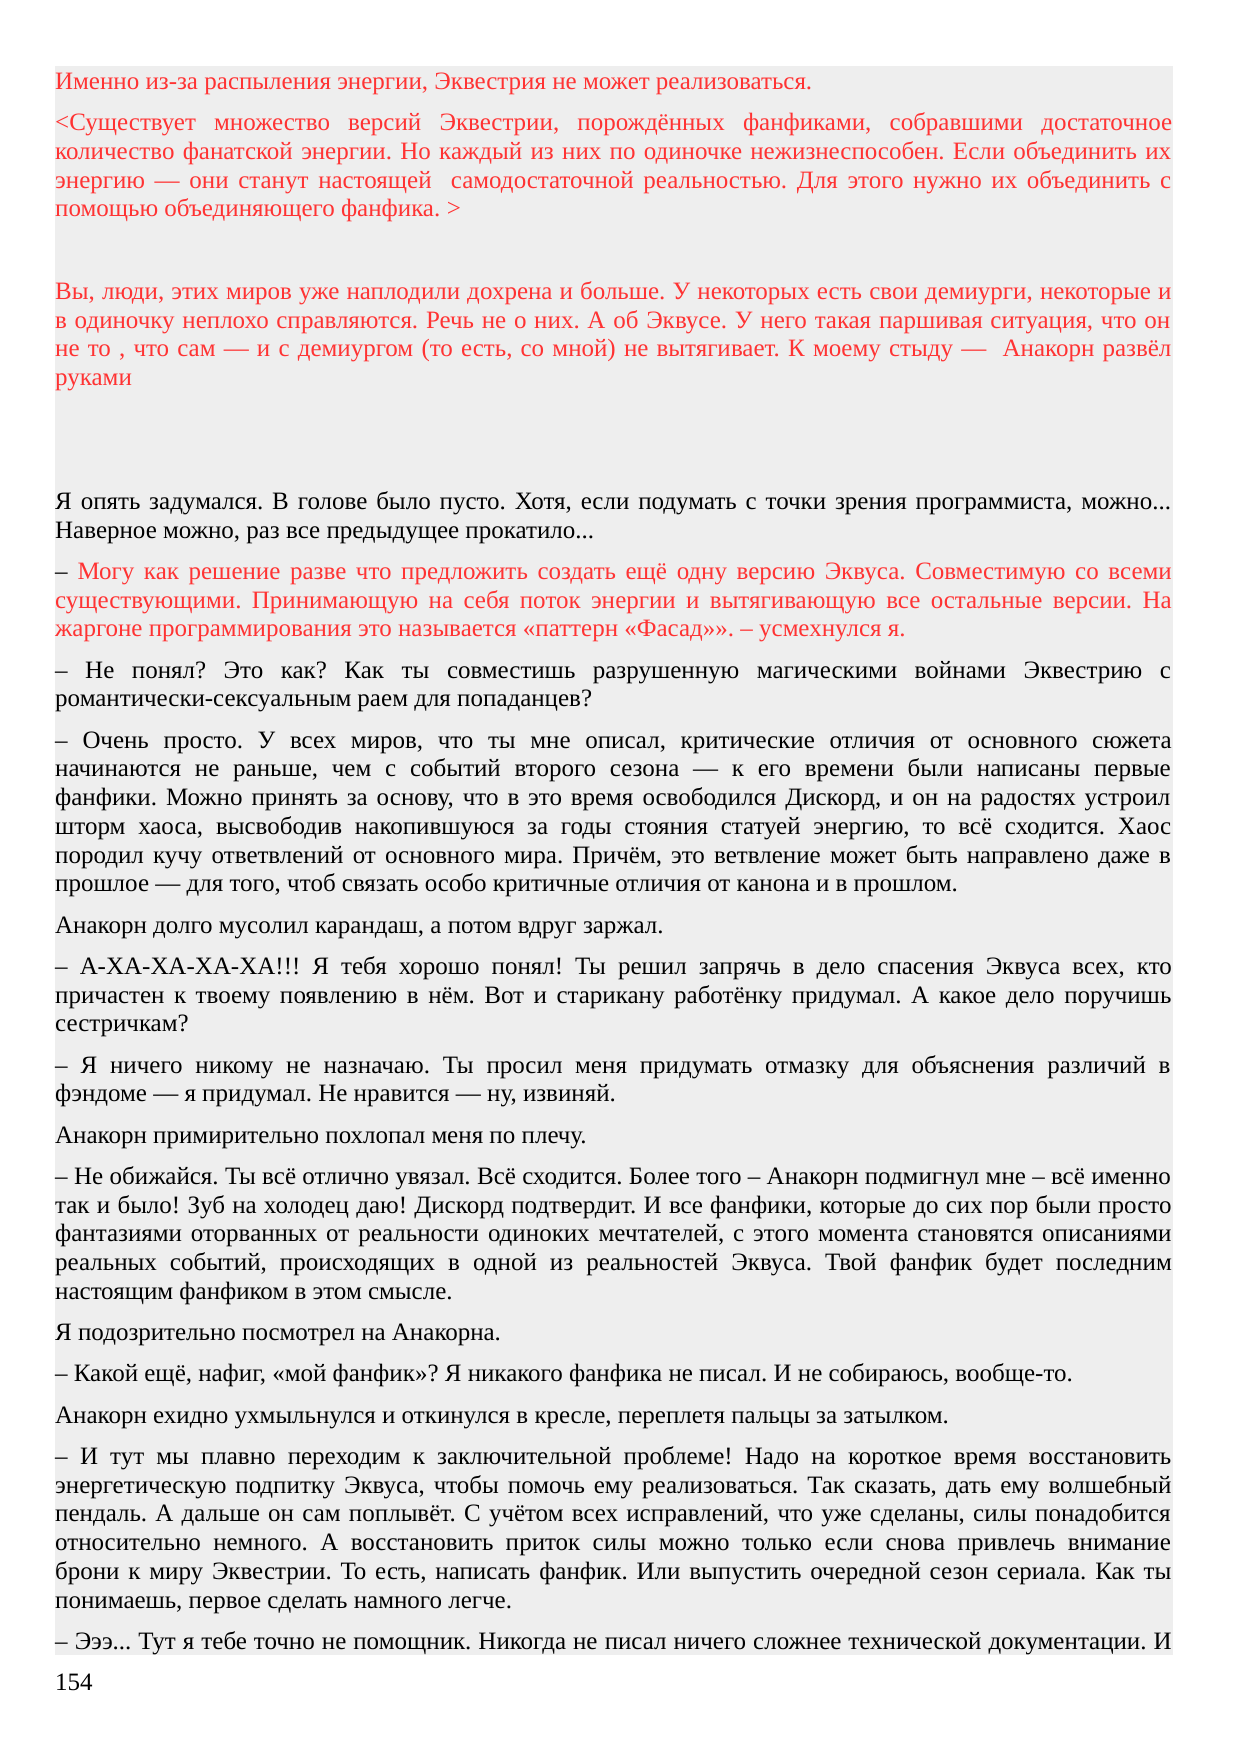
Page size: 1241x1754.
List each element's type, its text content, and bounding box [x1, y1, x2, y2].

text Анакорн примирительно похлопал меня по плечу. [55, 1120, 1173, 1148]
text Я опять задумался. В голове было пусто. Хотя, если подумать с точки зрения программиста, можно... Наверное можно, раз все предыдущее прокатило... [55, 486, 1173, 543]
text Вы, люди, этих миров уже наплодили дохрена и больше. У некоторых есть свои демиурги, некоторые и в одиночку неплохо справляются. Речь не о них. А об Эквусе. У него такая паршивая ситуация, что он не то , что сам — и с демиургом (то есть, со мной) не вытягивает. К моему стыду — Анакорн развёл руками [55, 276, 1173, 391]
text – Могу как решение разве что предложить создать ещё одну версию Эквуса. Совместимую со всеми существующими. Принимающую на себя поток энергии и вытягивающую все остальные версии. На жаргоне программирования это называется «паттерн «Фасад»». – усмехнулся я. [55, 556, 1173, 642]
text – И тут мы плавно переходим к заключительной проблеме! Надо на короткое время восстановить энергетическую подпитку Эквуса, чтобы помочь ему реализоваться. Так сказать, дать ему волшебный пендаль. А дальше он сам поплывёт. С учётом всех исправлений, что уже сделаны, силы понадобится относительно немного. А восстановить приток силы можно только если снова привлечь внимание брони к миру Эквестрии. То есть, написать фанфик. Или выпустить очередной сезон сериала. Как ты понимаешь, первое сделать намного легче. [55, 1441, 1173, 1613]
text – Очень просто. У всех миров, что ты мне описал, критические отличия от основного сюжета начинаются не раньше, чем с событий второго сезона — к его времени были написаны первые фанфики. Можно принять за основу, что в это время освободился Дискорд, и он на радостях устроил шторм хаоса, высвободив накопившуюся за годы стояния статуей энергию, то всё сходится. Хаос породил кучу ответвлений от основного мира. Причём, это ветвление может быть направлено даже в прошлое — для того, чтоб связать особо критичные отличия от канона и в прошлом. [55, 725, 1173, 897]
text – Я ничего никому не назначаю. Ты просил меня придумать отмазку для объяснения различий в фэндоме — я придумал. Не нравится — ну, извиняй. [55, 1050, 1173, 1107]
text – А-ХА-ХА-ХА-ХА!!! Я тебя хорошо понял! Ты решил запрячь в дело спасения Эквуса всех, кто причастен к твоему появлению в нём. Вот и старикану работёнку придумал. А какое дело поручишь сестричкам? [55, 951, 1173, 1037]
text – Не понял? Это как? Как ты совместишь разрушенную магическими войнами Эквестрию с романтически-сексуальным раем для попаданцев? [55, 655, 1173, 712]
text – Эээ... Тут я тебе точно не помощник. Никогда не писал ничего сложнее технической документации. И [55, 1626, 1173, 1655]
text Анакорн долго мусолил карандаш, а потом вдруг заржал. [55, 910, 1173, 938]
text Именно из-за распыления энергии, Эквестрия не может реализоваться. [55, 66, 1173, 95]
text – Какой ещё, нафиг, «мой фанфик»? Я никакого фанфика не писал. И не собираюсь, вообще-то. [55, 1358, 1173, 1387]
text – Не обижайся. Ты всё отлично увязал. Всё сходится. Более того – Анакорн подмигнул мне – всё именно так и было! Зуб на холодец даю! Дискорд подтвердит. И все фанфики, которые до сих пор были просто фантазиями оторванных от реальности одиноких мечтателей, с этого момента становятся описаниями реальных событий, происходящих в одной из реальностей Эквуса. Твой фанфик будет последним настоящим фанфиком в этом смысле. [55, 1161, 1173, 1305]
text Я подозрительно посмотрел на Анакорна. [55, 1317, 1173, 1346]
text <Существует множество версий Эквестрии, порождённых фанфиками, собравшими достаточное количество фанатской энергии. Но каждый из них по одиночке нежизнеспособен. Если объединить их энергию — они станут настоящей самодостаточной реальностью. Для этого нужно их объединить с помощью объединяющего фанфика. > [55, 107, 1173, 222]
text Анакорн ехидно ухмыльнулся и откинулся в кресле, переплетя пальцы за затылком. [55, 1400, 1173, 1428]
